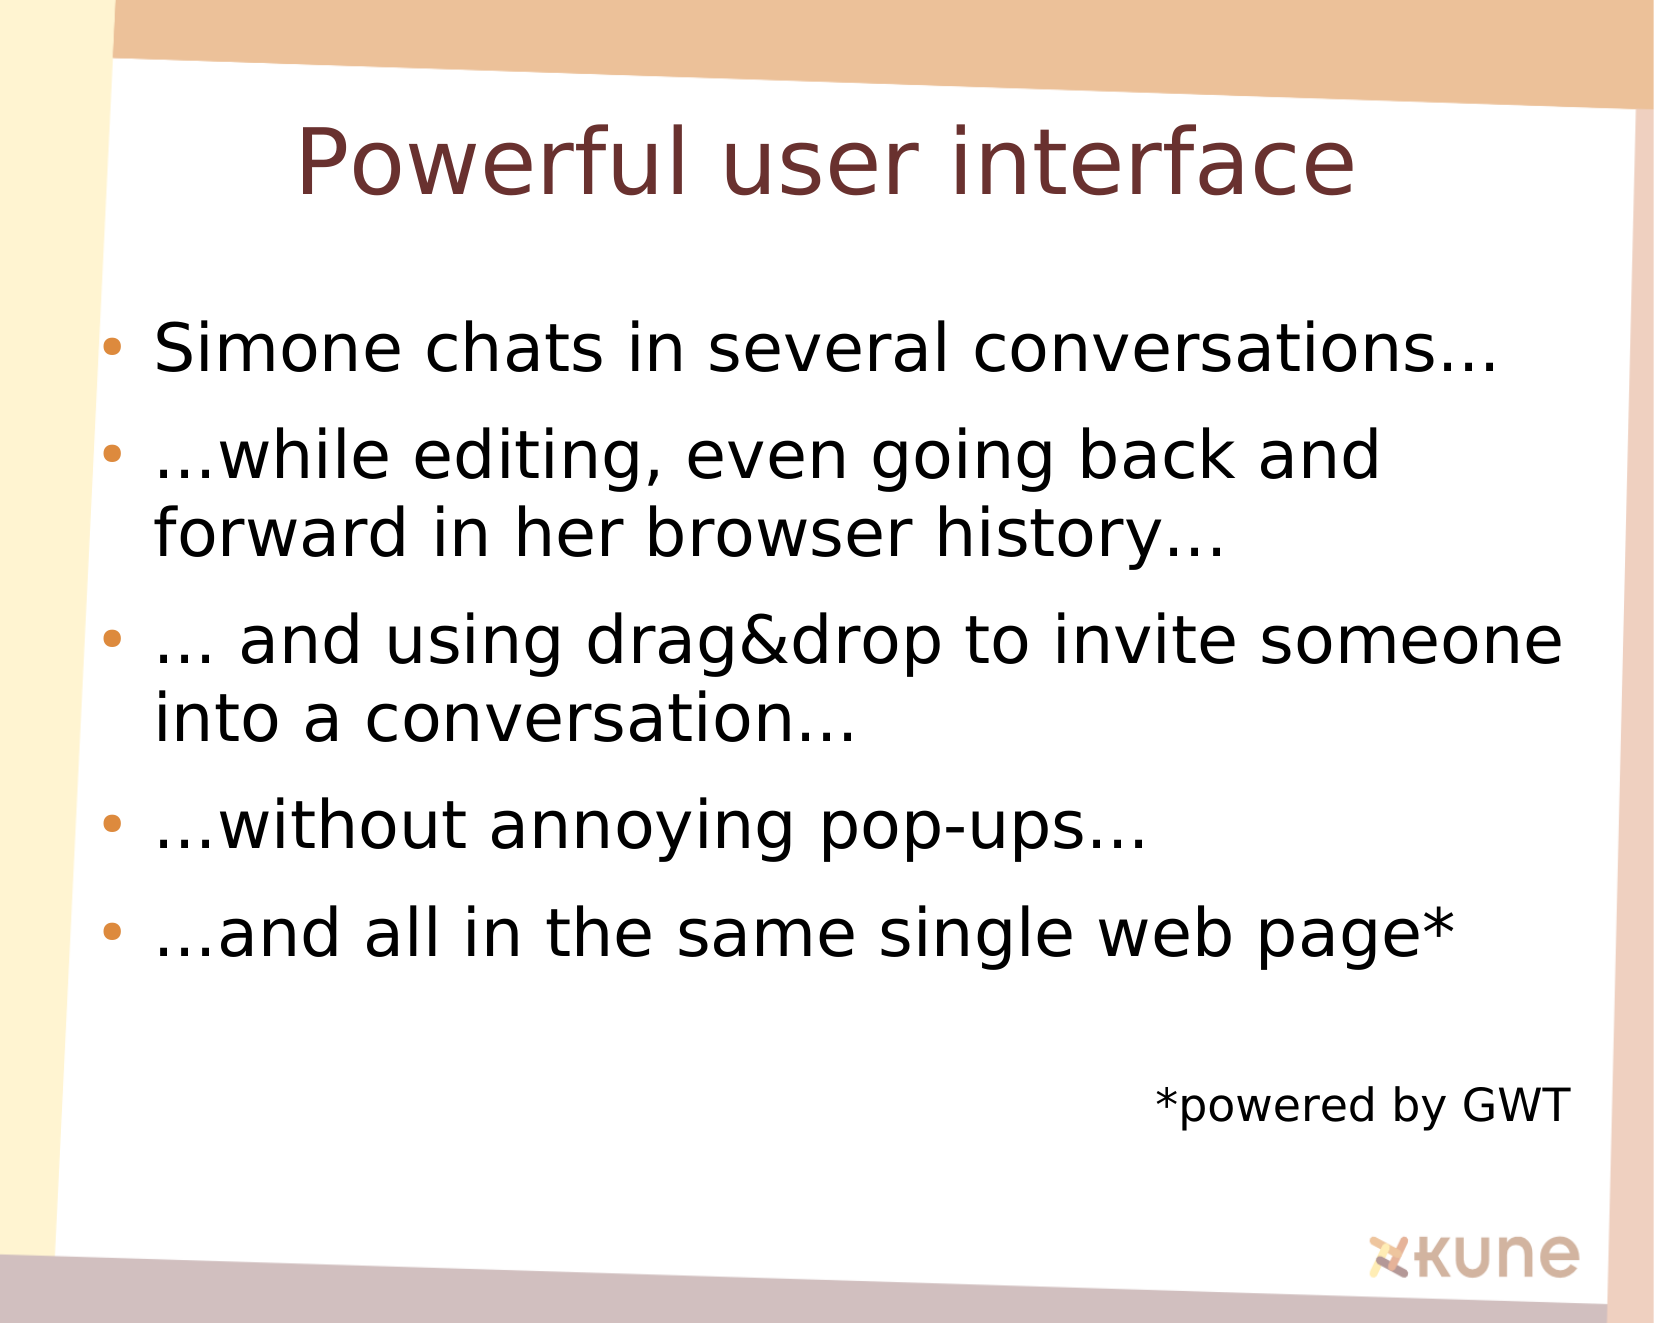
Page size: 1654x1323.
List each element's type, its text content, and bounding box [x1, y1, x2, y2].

title Powerful user interface [82, 52, 1571, 274]
picture [0, 0, 1654, 1323]
list Simone chats in several conversations... ...while editing, even going back and forward in her browser history... ... and using drag&drop to invite someone into a conversation... ...without annoying pop-ups... ...and all in the same single web page* *powered by GWT [82, 309, 1571, 1167]
